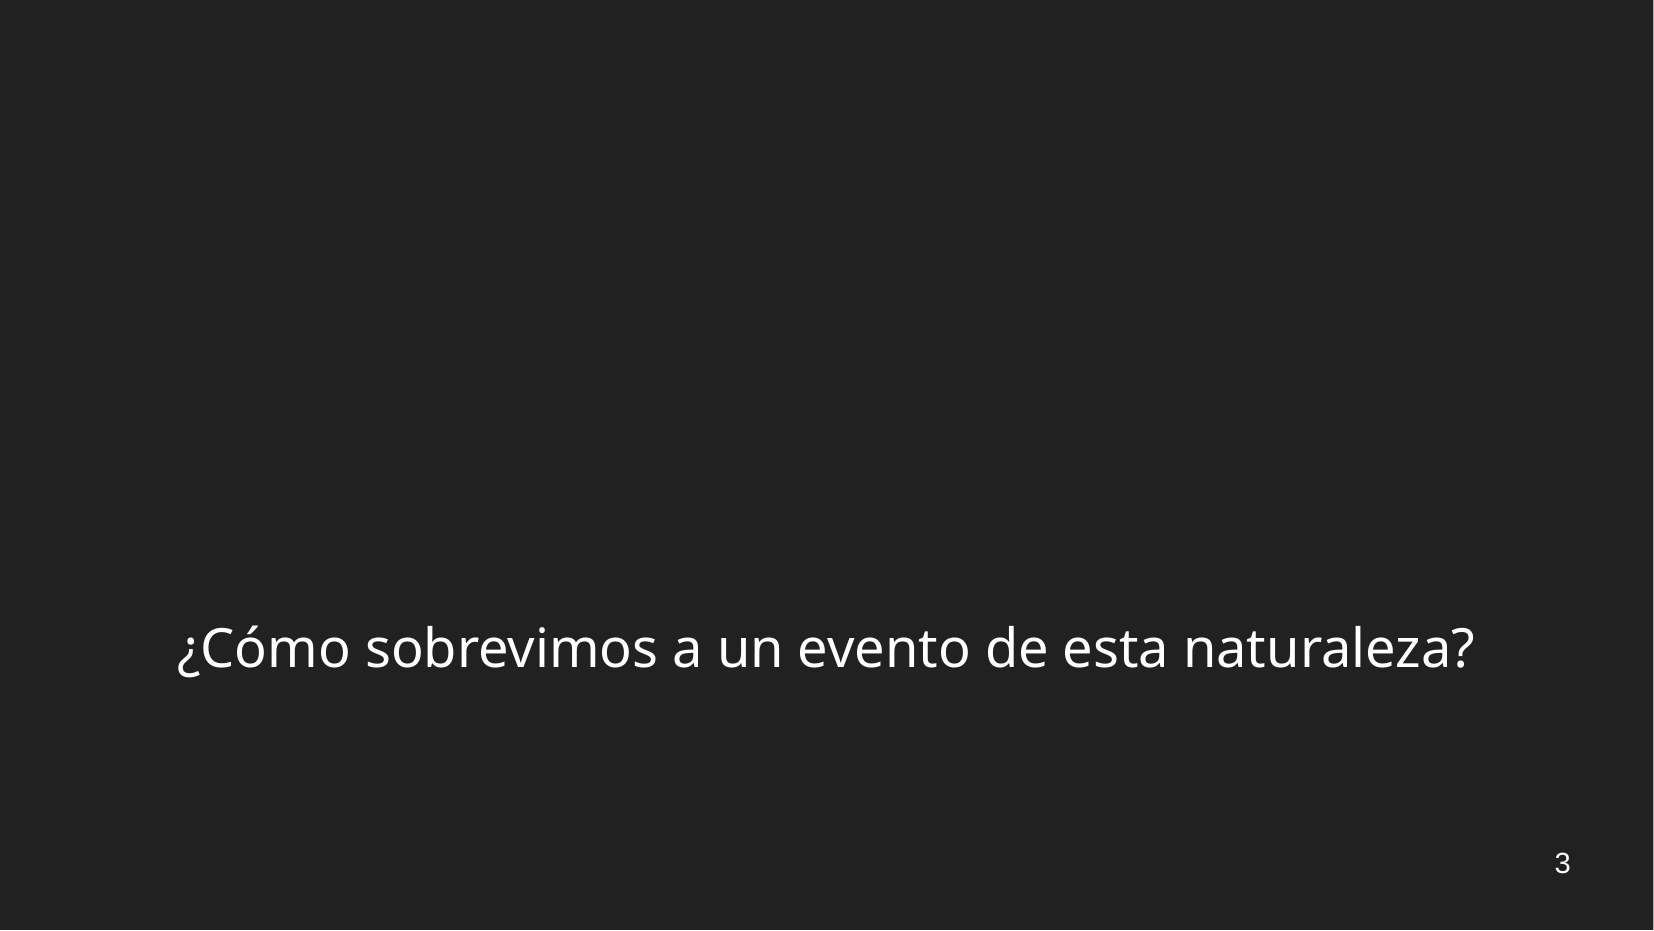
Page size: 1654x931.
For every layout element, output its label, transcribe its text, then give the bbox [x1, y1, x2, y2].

subtitle ¿Cómo sobrevimos a un evento de esta naturaleza? [82, 377, 1571, 917]
